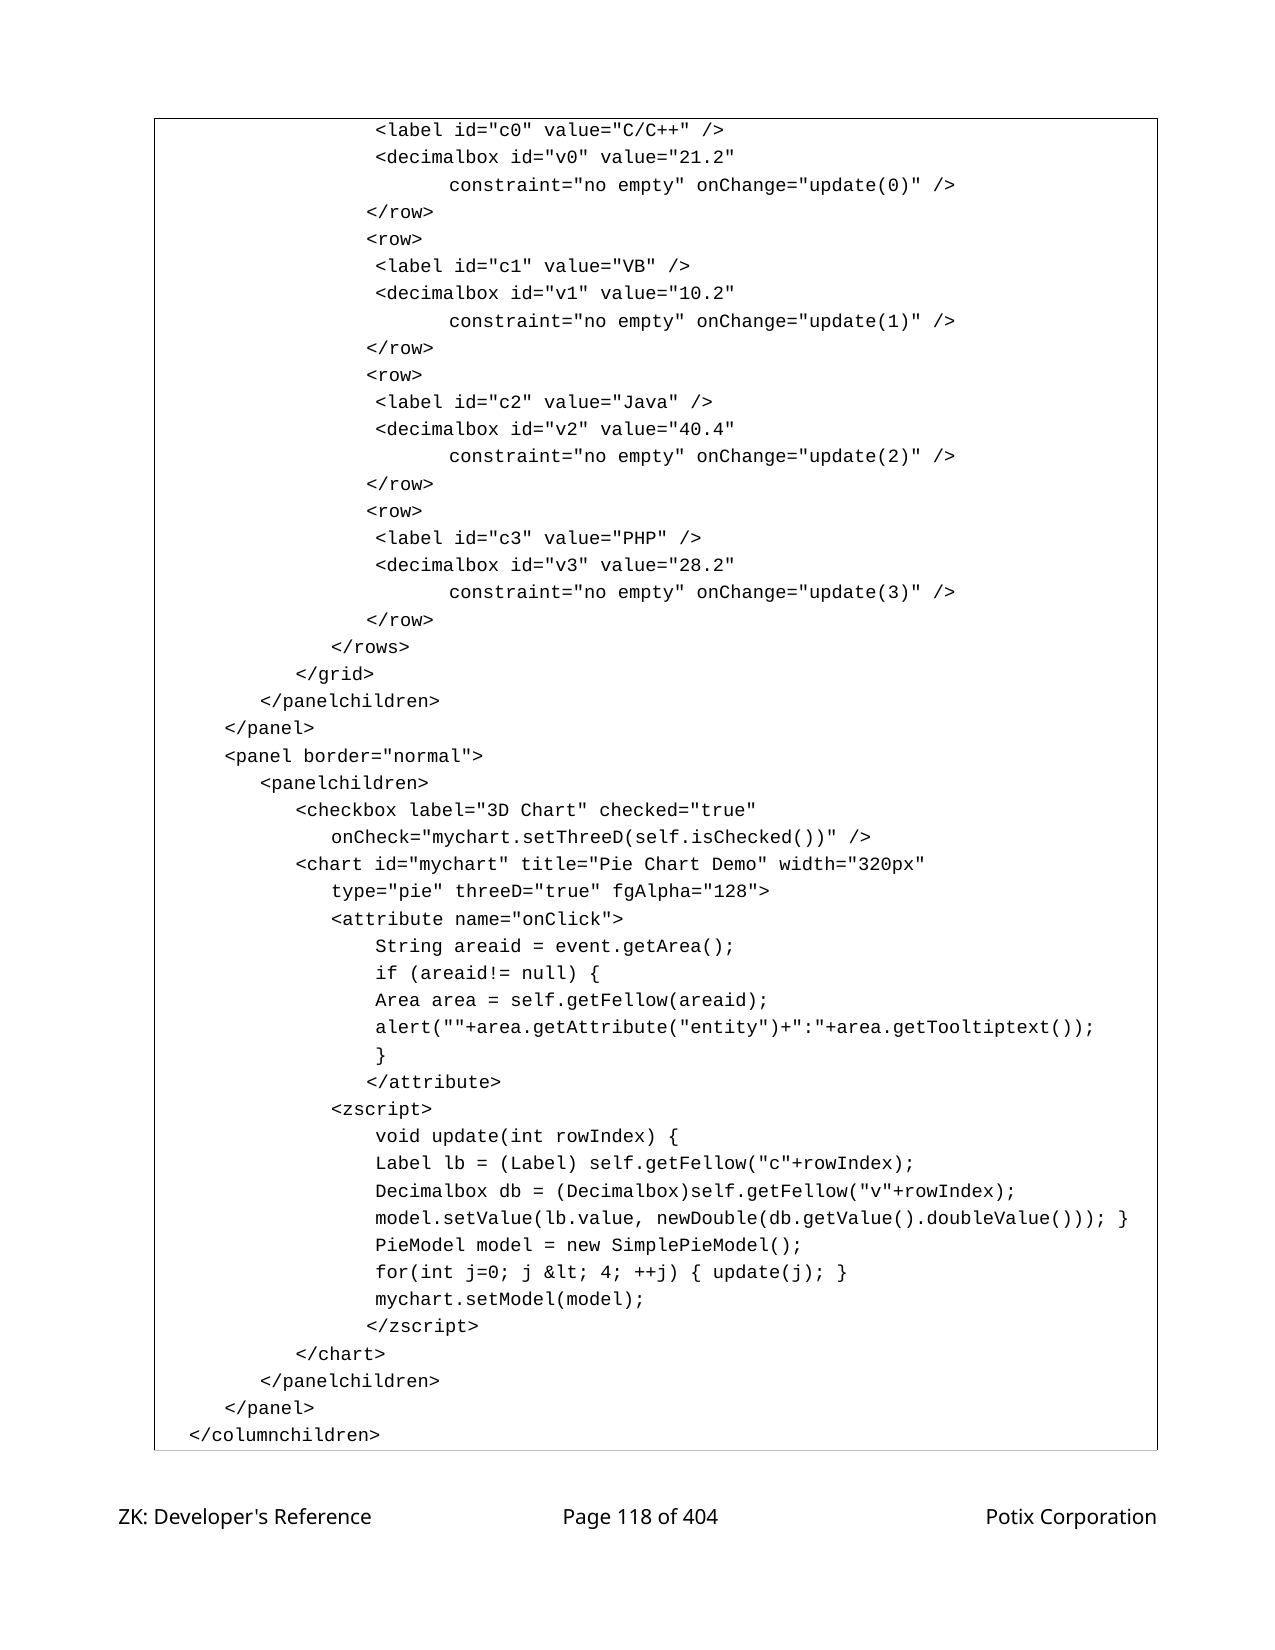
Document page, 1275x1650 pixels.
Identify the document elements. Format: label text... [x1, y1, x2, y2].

text PieModel model = new SimplePieModel(); [155, 1233, 1157, 1257]
text type="pie" threeD="true" fgAlpha="128"> [155, 879, 1157, 904]
text </attribute> [155, 1070, 1157, 1094]
text <row> [155, 227, 1157, 251]
text <panelchildren> [155, 771, 1157, 795]
text <label id="c1" value="VB" /> [155, 254, 1157, 278]
text <chart id="mychart" title="Pie Chart Demo" width="320px" [155, 852, 1157, 876]
text Area area = self.getFellow(areaid); [155, 988, 1157, 1012]
text </chart> [155, 1342, 1157, 1366]
text </row> [155, 336, 1157, 360]
text <decimalbox id="v1" value="10.2" [155, 281, 1157, 306]
text <zscript> [155, 1097, 1157, 1121]
text Decimalbox db = (Decimalbox)self.getFellow("v"+rowIndex); [155, 1178, 1157, 1203]
text </row> [155, 607, 1157, 632]
text if (areaid!= null) { [155, 961, 1157, 985]
text } [155, 1042, 1157, 1067]
text </row> [155, 472, 1157, 496]
text <row> [155, 499, 1157, 523]
text </panelchildren> [155, 689, 1157, 713]
text constraint="no empty" onChange="update(3)" /> [155, 580, 1157, 604]
text for(int j=0; j &lt; 4; ++j) { update(j); } [155, 1260, 1157, 1284]
text alert(""+area.getAttribute("entity")+":"+area.getTooltiptext()); [155, 1015, 1157, 1039]
text constraint="no empty" onChange="update(0)" /> [155, 172, 1157, 197]
text </row> [155, 200, 1157, 224]
text onCheck="mychart.setThreeD(self.isChecked())" /> [155, 825, 1157, 849]
text </columnchildren> [155, 1423, 1157, 1450]
text </zscript> [155, 1314, 1157, 1339]
text <checkbox label="3D Chart" checked="true" [155, 798, 1157, 822]
text constraint="no empty" onChange="update(2)" /> [155, 444, 1157, 469]
text <decimalbox id="v0" value="21.2" [155, 145, 1157, 169]
text void update(int rowIndex) { [155, 1124, 1157, 1148]
text </grid> [155, 662, 1157, 686]
text </panel> [155, 1396, 1157, 1420]
text </panelchildren> [155, 1369, 1157, 1393]
text String areaid = event.getArea(); [155, 934, 1157, 958]
text <label id="c0" value="C/C++" /> [155, 119, 1157, 142]
text Label lb = (Label) self.getFellow("c"+rowIndex); [155, 1151, 1157, 1176]
text <decimalbox id="v2" value="40.4" [155, 417, 1157, 441]
text <panel border="normal"> [155, 743, 1157, 768]
text constraint="no empty" onChange="update(1)" /> [155, 308, 1157, 333]
text <decimalbox id="v3" value="28.2" [155, 553, 1157, 577]
text <label id="c3" value="PHP" /> [155, 526, 1157, 550]
text <attribute name="onClick"> [155, 907, 1157, 931]
text </rows> [155, 635, 1157, 659]
text mychart.setModel(model); [155, 1287, 1157, 1311]
text model.setValue(lb.value, newDouble(db.getValue().doubleValue())); } [155, 1206, 1157, 1230]
text <row> [155, 363, 1157, 387]
text </panel> [155, 716, 1157, 741]
text <label id="c2" value="Java" /> [155, 390, 1157, 414]
